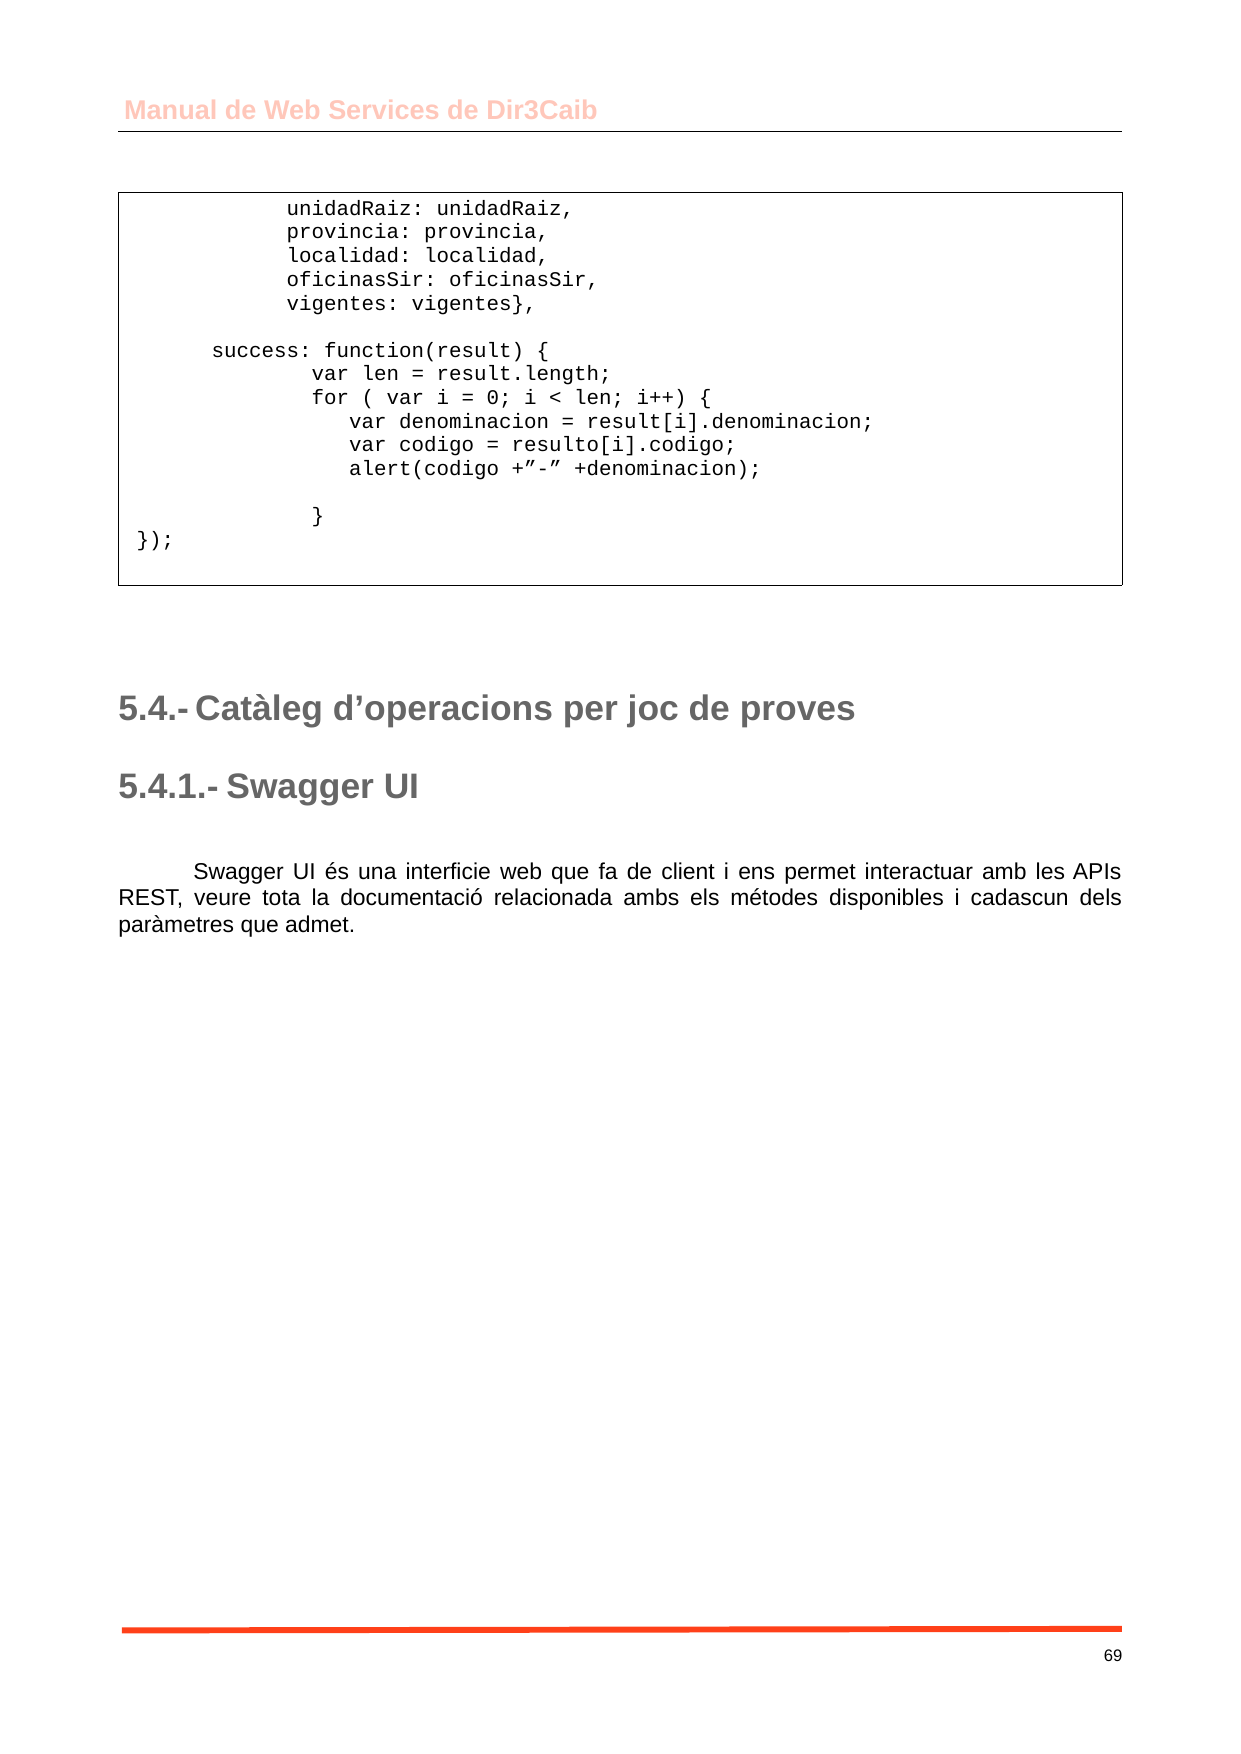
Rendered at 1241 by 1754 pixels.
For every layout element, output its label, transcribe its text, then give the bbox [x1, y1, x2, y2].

subtitle Catàleg d’operacions per joc de proves [118, 687, 1122, 728]
subtitle Swagger UI [118, 766, 1122, 806]
table_header unidadRaiz: unidadRaiz, provincia: provincia, localidad: localidad, oficinasSir: oficinasSir, vigentes: vigentes}, success: function(result) { var len = result.length; for ( var i = 0; i < len; i++) { var denominacion = result[i].denominacion; var codigo = resulto[i].codigo; alert(codigo +”-” +denominacion); } }); [119, 193, 1122, 585]
text Swagger UI és una interficie web que fa de client i ens permet interactuar amb les APIs REST, veure tota la documentació relacionada ambs els métodes disponibles i cadascun dels paràmetres que admet. [118, 858, 1122, 937]
